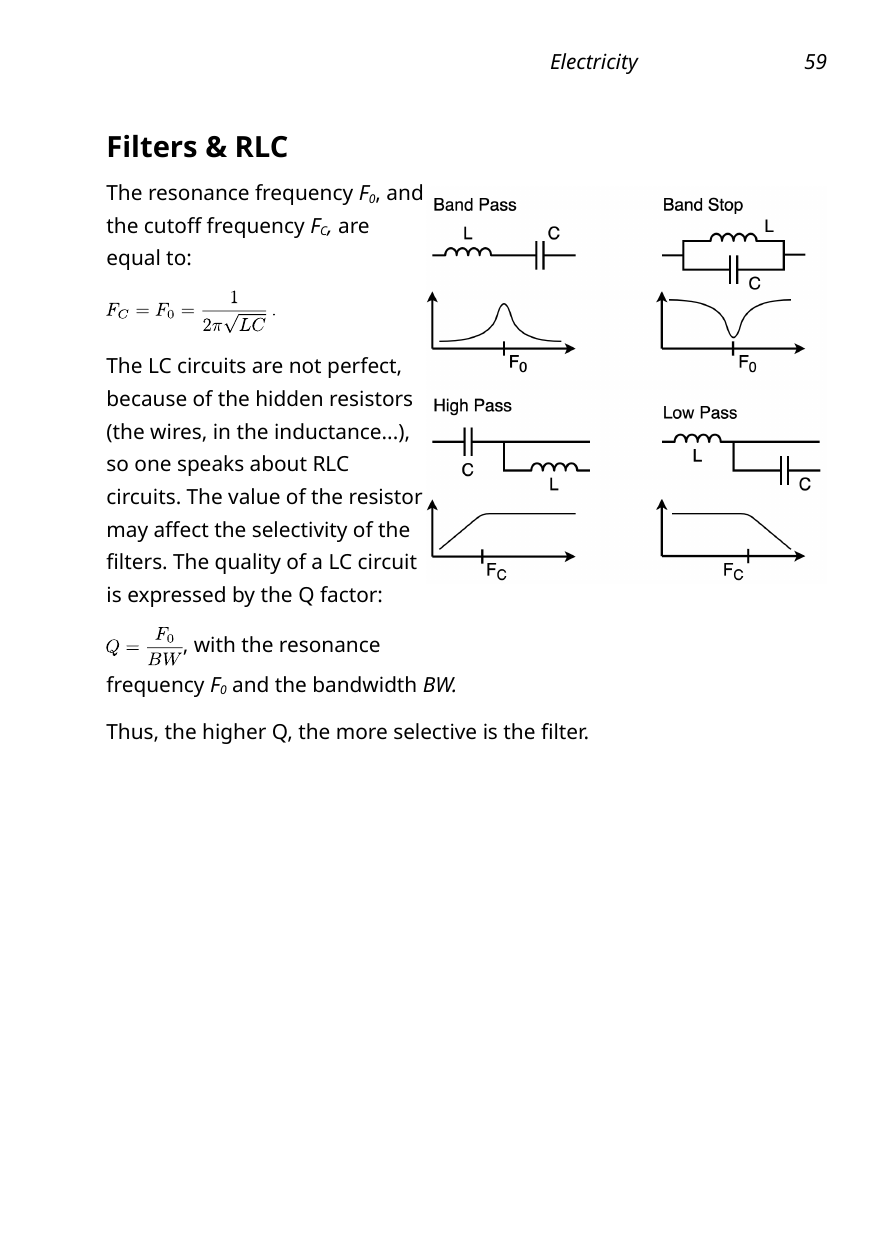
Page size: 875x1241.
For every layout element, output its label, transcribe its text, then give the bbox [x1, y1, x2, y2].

picture [426, 186, 827, 584]
text The LC circuits are not perfect, because of the hidden resistors (the wires, in the inductance...), so one speaks about RLC circuits. The value of the resistor may affect the selectivity of the filters. The quality of a LC circuit is expressed by the Q factor: [106, 352, 827, 608]
text , with the resonance frequency F0 and the bandwidth BW. [106, 627, 827, 698]
text Thus, the higher Q, the more selective is the filter. [106, 717, 827, 746]
subtitle Filters & RLC [106, 126, 827, 166]
text The resonance frequency F0, and the cutoff frequency FC, are equal to: [106, 178, 827, 272]
